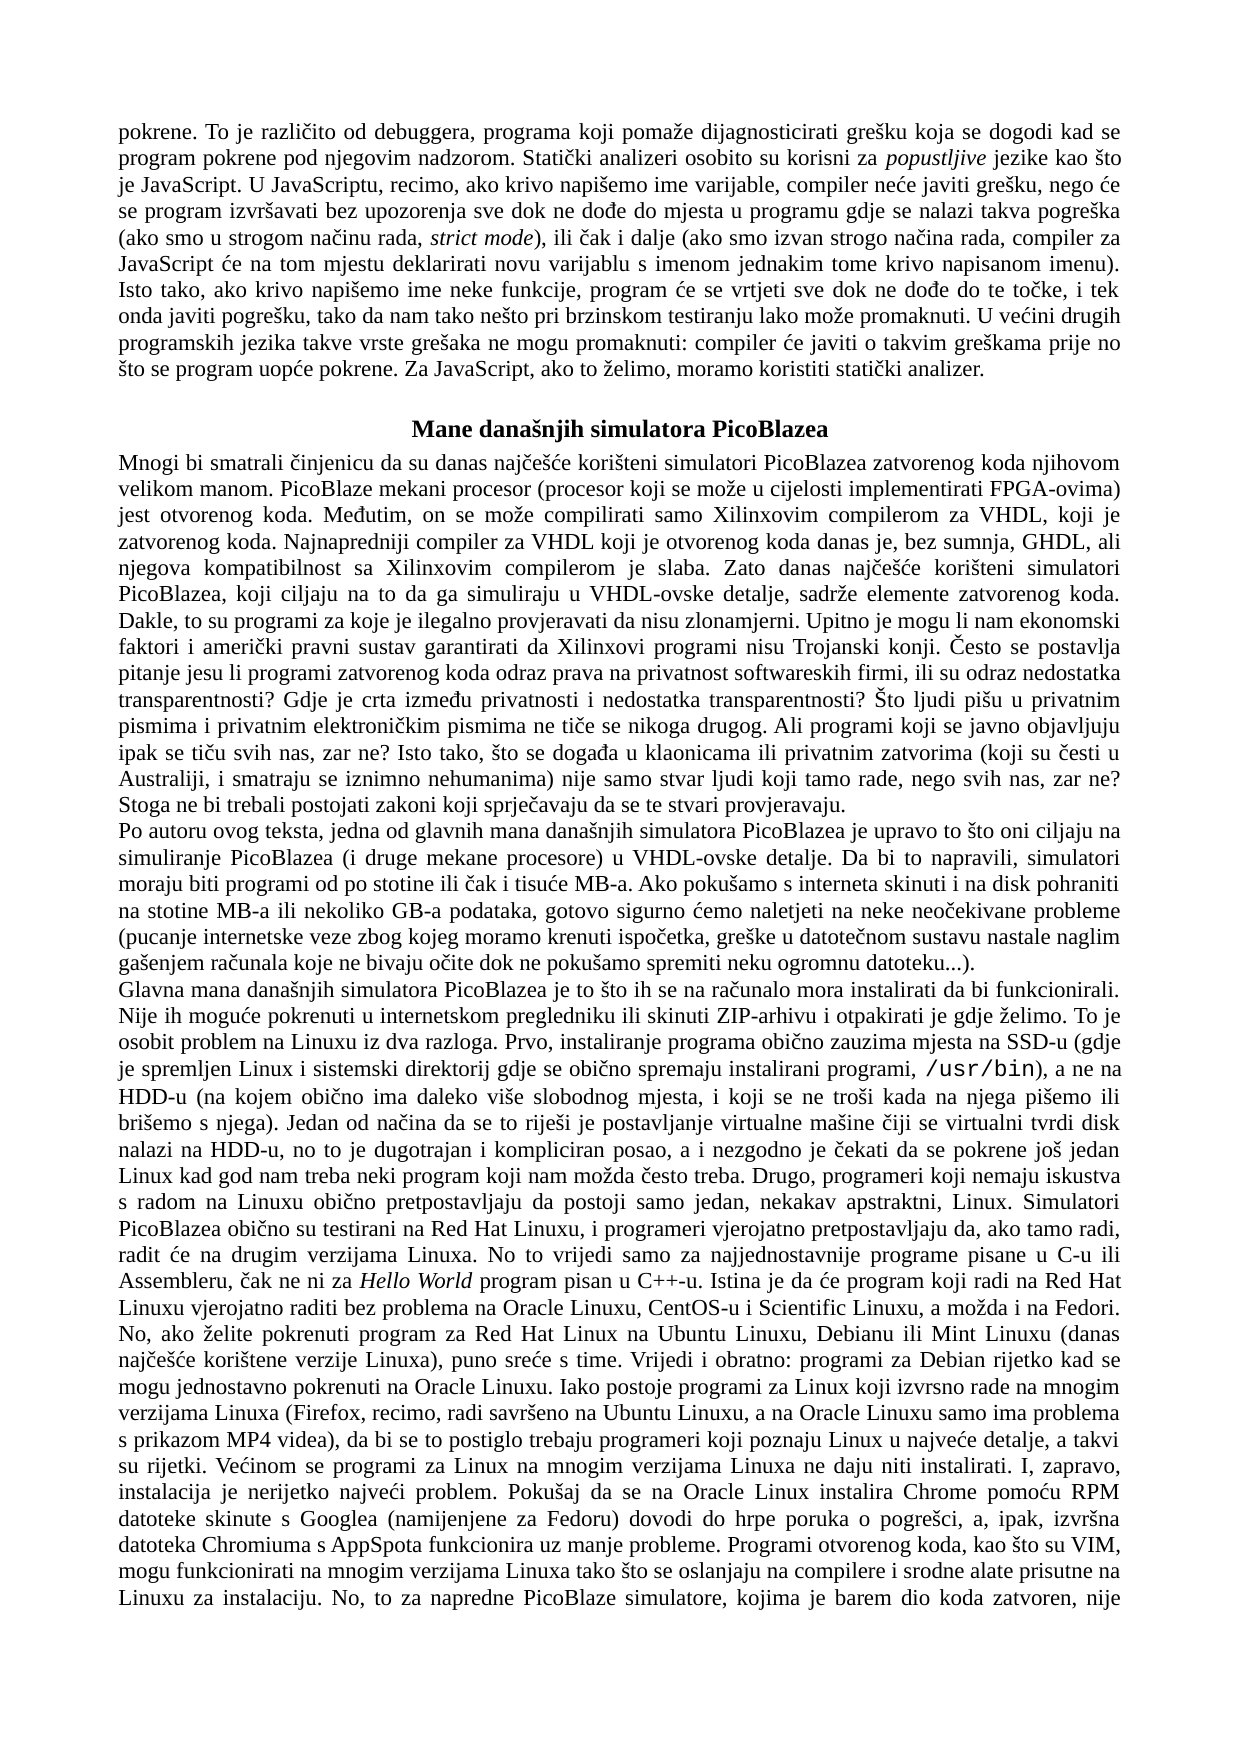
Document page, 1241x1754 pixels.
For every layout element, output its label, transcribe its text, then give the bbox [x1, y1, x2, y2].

text Mane današnjih simulatora PicoBlazea [118, 414, 1122, 443]
text Mnogi bi smatrali činjenicu da su danas najčešće korišteni simulatori PicoBlazea zatvorenog koda njihovom velikom manom. PicoBlaze mekani procesor (procesor koji se može u cijelosti implementirati FPGA-ovima) jest otvorenog koda. Međutim, on se može compilirati samo Xilinxovim compilerom za VHDL, koji je zatvorenog koda. Najnapredniji compiler za VHDL koji je otvorenog koda danas je, bez sumnja, GHDL, ali njegova kompatibilnost sa Xilinxovim compilerom je slaba. Zato danas najčešće korišteni simulatori PicoBlazea, koji ciljaju na to da ga simuliraju u VHDL-ovske detalje, sadrže elemente zatvorenog koda. Dakle, to su programi za koje je ilegalno provjeravati da nisu zlonamjerni. Upitno je mogu li nam ekonomski faktori i američki pravni sustav garantirati da Xilinxovi programi nisu Trojanski konji. Često se postavlja pitanje jesu li programi zatvorenog koda odraz prava na privatnost softwareskih firmi, ili su odraz nedostatka transparentnosti? Gdje je crta između privatnosti i nedostatka transparentnosti? Što ljudi pišu u privatnim pismima i privatnim elektroničkim pismima ne tiče se nikoga drugog. Ali programi koji se javno objavljuju ipak se tiču svih nas, zar ne? Isto tako, što se događa u klaonicama ili privatnim zatvorima (koji su česti u Australiji, i smatraju se iznimno nehumanima) nije samo stvar ljudi koji tamo rade, nego svih nas, zar ne? Stoga ne bi trebali postojati zakoni koji sprječavaju da se te stvari provjeravaju. [118, 449, 1122, 818]
text Po autoru ovog teksta, jedna od glavnih mana današnjih simulatora PicoBlazea je upravo to što oni ciljaju na simuliranje PicoBlazea (i druge mekane procesore) u VHDL-ovske detalje. Da bi to napravili, simulatori moraju biti programi od po stotine ili čak i tisuće MB-a. Ako pokušamo s interneta skinuti i na disk pohraniti na stotine MB-a ili nekoliko GB-a podataka, gotovo sigurno ćemo naletjeti na neke neočekivane probleme (pucanje internetske veze zbog kojeg moramo krenuti ispočetka, greške u datotečnom sustavu nastale naglim gašenjem računala koje ne bivaju očite dok ne pokušamo spremiti neku ogromnu datoteku...). [118, 818, 1122, 976]
text Glavna mana današnjih simulatora PicoBlazea je to što ih se na računalo mora instalirati da bi funkcionirali. Nije ih moguće pokrenuti u internetskom pregledniku ili skinuti ZIP-arhivu i otpakirati je gdje želimo. To je osobit problem na Linuxu iz dva razloga. Prvo, instaliranje programa obično zauzima mjesta na SSD-u (gdje je spremljen Linux i sistemski direktorij gdje se obično spremaju instalirani programi, /usr/bin), a ne na HDD-u (na kojem obično ima daleko više slobodnog mjesta, i koji se ne troši kada na njega pišemo ili brišemo s njega). Jedan od načina da se to riješi je postavljanje virtualne mašine čiji se virtualni tvrdi disk nalazi na HDD-u, no to je dugotrajan i kompliciran posao, a i nezgodno je čekati da se pokrene još jedan Linux kad god nam treba neki program koji nam možda često treba. Drugo, programeri koji nemaju iskustva s radom na Linuxu obično pretpostavljaju da postoji samo jedan, nekakav apstraktni, Linux. Simulatori PicoBlazea obično su testirani na Red Hat Linuxu, i programeri vjerojatno pretpostavljaju da, ako tamo radi, radit će na drugim verzijama Linuxa. No to vrijedi samo za najjednostavnije programe pisane u C-u ili Assembleru, čak ne ni za Hello World program pisan u C++-u. Istina je da će program koji radi na Red Hat Linuxu vjerojatno raditi bez problema na Oracle Linuxu, CentOS-u i Scientific Linuxu, a možda i na Fedori. No, ako želite pokrenuti program za Red Hat Linux na Ubuntu Linuxu, Debianu ili Mint Linuxu (danas najčešće korištene verzije Linuxa), puno sreće s time. Vrijedi i obratno: programi za Debian rijetko kad se mogu jednostavno pokrenuti na Oracle Linuxu. Iako postoje programi za Linux koji izvrsno rade na mnogim verzijama Linuxa (Firefox, recimo, radi savršeno na Ubuntu Linuxu, a na Oracle Linuxu samo ima problema s prikazom MP4 videa), da bi se to postiglo trebaju programeri koji poznaju Linux u najveće detalje, a takvi su rijetki. Većinom se programi za Linux na mnogim verzijama Linuxa ne daju niti instalirati. I, zapravo, instalacija je nerijetko najveći problem. Pokušaj da se na Oracle Linux instalira Chrome pomoću RPM datoteke skinute s Googlea (namijenjene za Fedoru) dovodi do hrpe poruka o pogrešci, a, ipak, izvršna datoteka Chromiuma s AppSpota funkcionira uz manje probleme. Programi otvorenog koda, kao što su VIM, mogu funkcionirati na mnogim verzijama Linuxa tako što se oslanjaju na compilere i srodne alate prisutne na Linuxu za instalaciju. No, to za napredne PicoBlaze simulatore, kojima je barem dio koda zatvoren, nije [118, 976, 1122, 1610]
text pokrene. To je različito od debuggera, programa koji pomaže dijagnosticirati grešku koja se dogodi kad se program pokrene pod njegovim nadzorom. Statički analizeri osobito su korisni za popustljive jezike kao što je JavaScript. U JavaScriptu, recimo, ako krivo napišemo ime varijable, compiler neće javiti grešku, nego će se program izvršavati bez upozorenja sve dok ne dođe do mjesta u programu gdje se nalazi takva pogreška (ako smo u strogom načinu rada, strict mode), ili čak i dalje (ako smo izvan strogo načina rada, compiler za JavaScript će na tom mjestu deklarirati novu varijablu s imenom jednakim tome krivo napisanom imenu). Isto tako, ako krivo napišemo ime neke funkcije, program će se vrtjeti sve dok ne dođe do te točke, i tek onda javiti pogrešku, tako da nam tako nešto pri brzinskom testiranju lako može promaknuti. U većini drugih programskih jezika takve vrste grešaka ne mogu promaknuti: compiler će javiti o takvim greškama prije no što se program uopće pokrene. Za JavaScript, ako to želimo, moramo koristiti statički analizer. [118, 118, 1122, 382]
